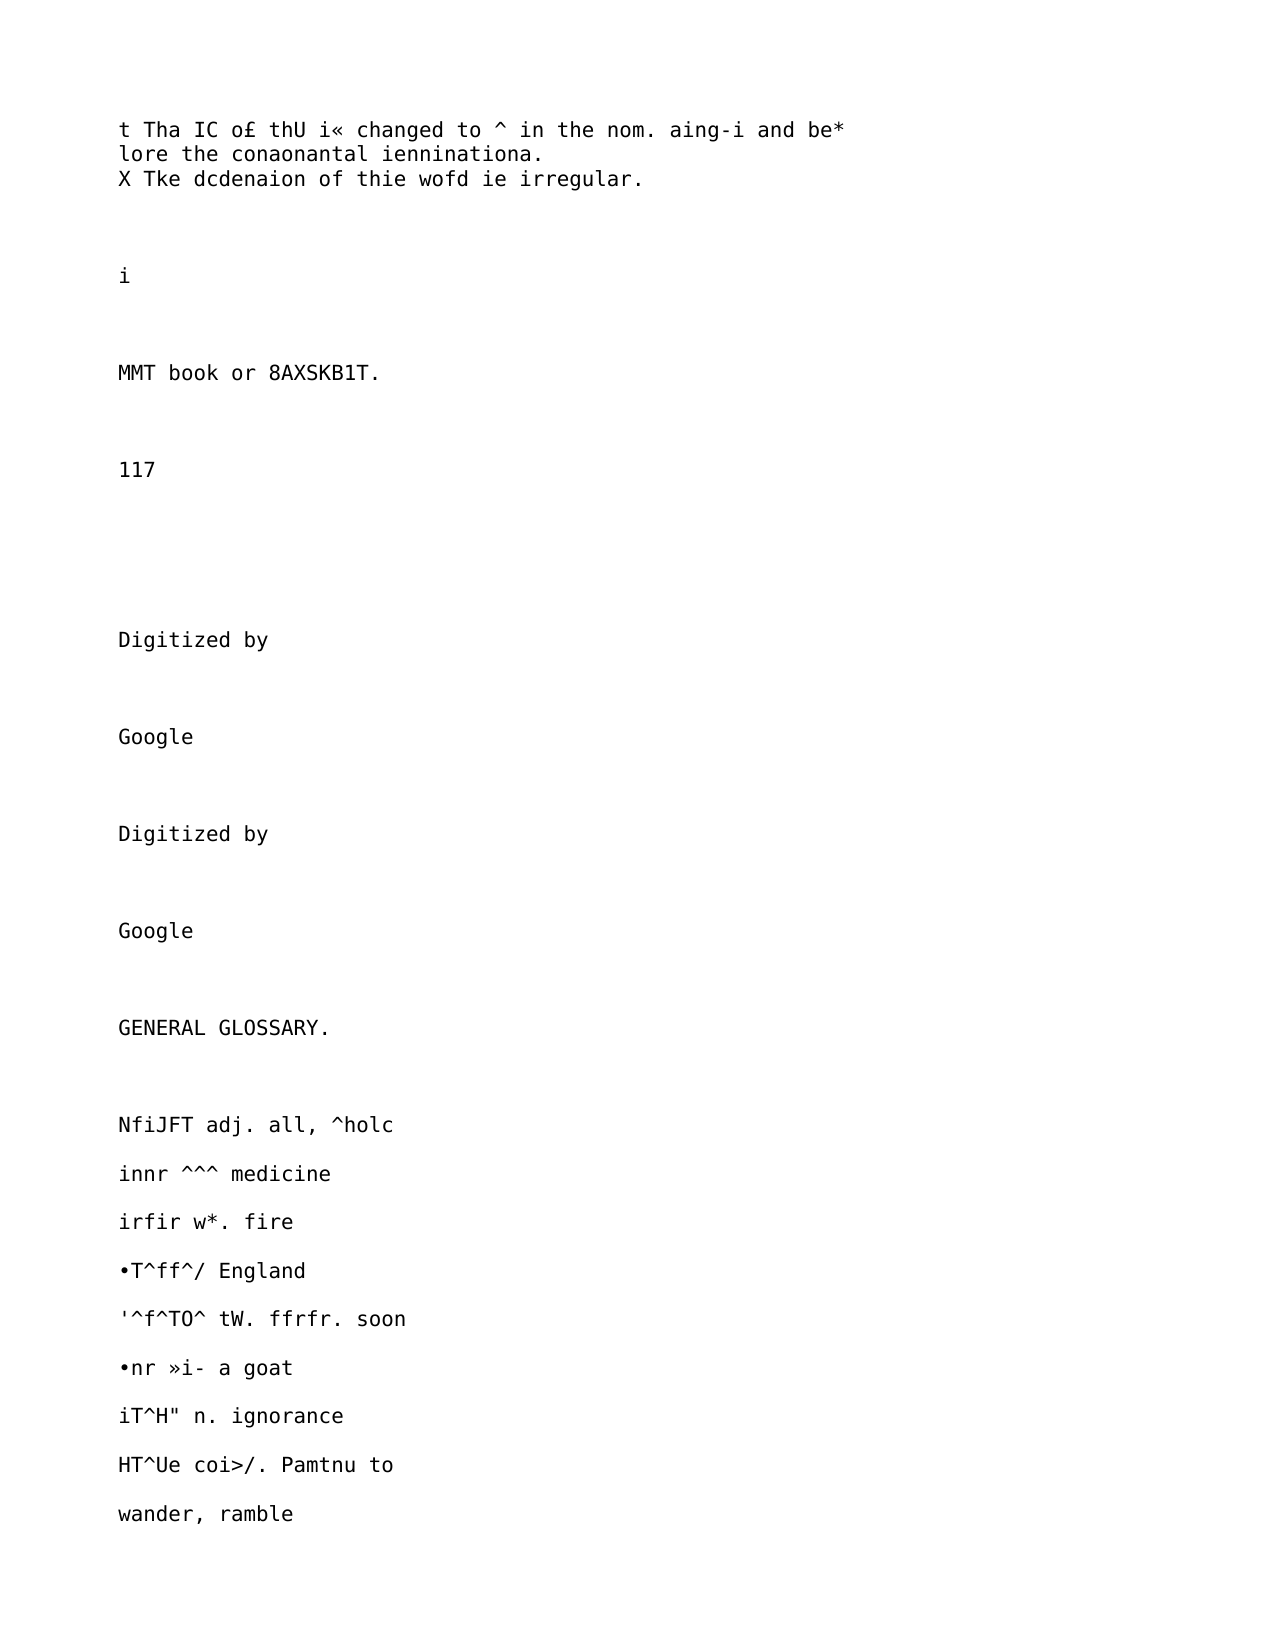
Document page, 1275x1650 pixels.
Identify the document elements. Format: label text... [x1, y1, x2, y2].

text lore the conaonantal ienninationa. [118, 142, 1157, 167]
text Google [118, 919, 1157, 943]
text •T^ff^/ England [118, 1259, 1157, 1283]
text Digitized by [118, 822, 1157, 846]
text t Tha IC o£ thU i« changed to ^ in the nom. aing-i and be* [118, 118, 1157, 142]
text '^f^TO^ tW. ffrfr. soon [118, 1307, 1157, 1332]
text •nr »i- a goat [118, 1356, 1157, 1380]
text GENERAL GLOSSARY. [118, 1016, 1157, 1040]
text Digitized by [118, 628, 1157, 652]
text i [118, 264, 1157, 288]
text irfir w*. fire [118, 1210, 1157, 1234]
text iT^H" n. ignorance [118, 1404, 1157, 1429]
text wander, ramble [118, 1502, 1157, 1526]
text NfiJFT adj. all, ^holc [118, 1113, 1157, 1137]
text MMT book or 8AXSKB1T. [118, 361, 1157, 385]
text X Tke dcdenaion of thie wofd ie irregular. [118, 167, 1157, 191]
text Google [118, 725, 1157, 749]
text innr ^^^ medicine [118, 1162, 1157, 1186]
text 117 [118, 458, 1157, 482]
text HT^Ue coi>/. Pamtnu to [118, 1453, 1157, 1477]
